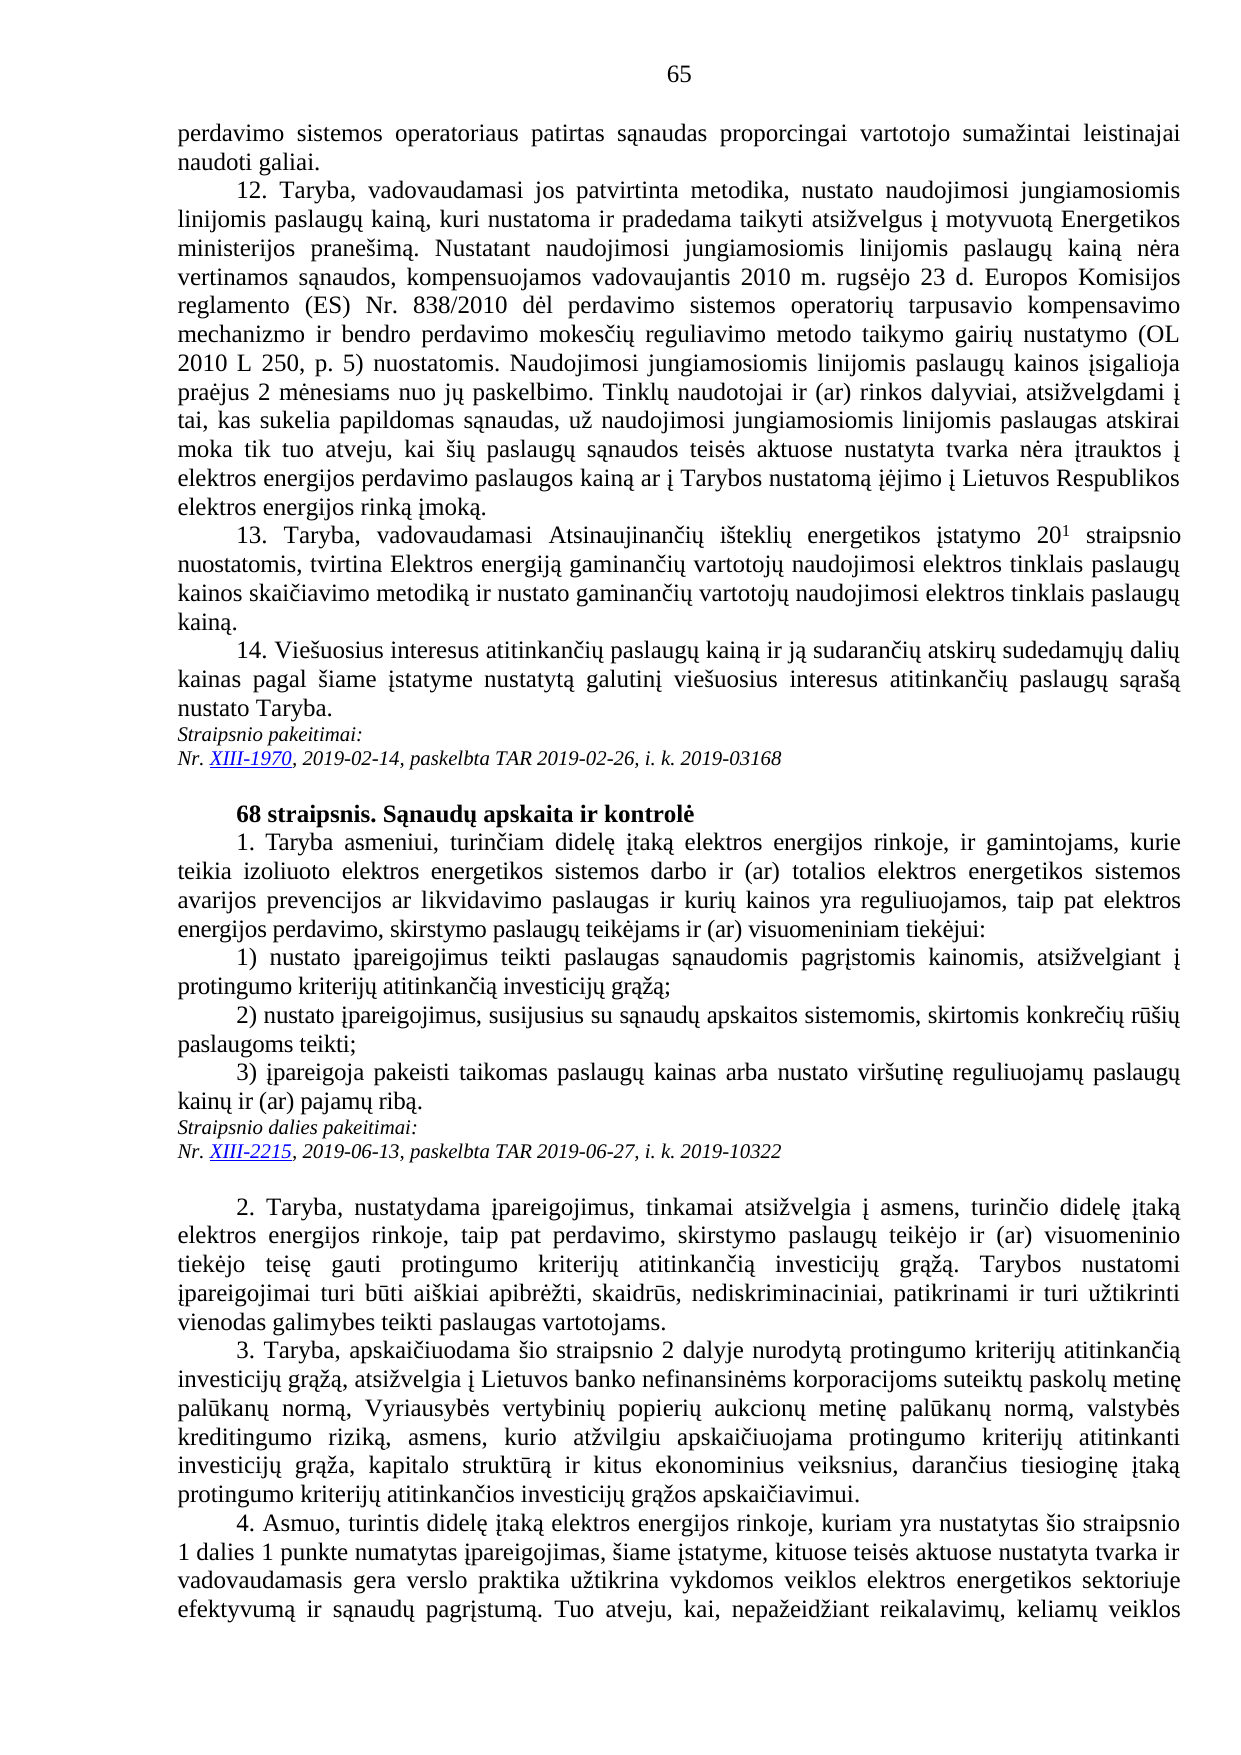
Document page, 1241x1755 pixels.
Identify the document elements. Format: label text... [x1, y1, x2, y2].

text 14. Viešuosius interesus atitinkančių paslaugų kainą ir ją sudarančių atskirų sudedamųjų dalių kainas pagal šiame įstatyme nustatytą galutinį viešuosius interesus atitinkančių paslaugų sąrašą nustato Taryba. [177, 636, 1181, 722]
text Straipsnio dalies pakeitimai: [177, 1115, 1181, 1139]
text 4. Asmuo, turintis didelę įtaką elektros energijos rinkoje, kuriam yra nustatytas šio straipsnio 1 dalies 1 punkte numatytas įpareigojimas, šiame įstatyme, kituose teisės aktuose nustatyta tvarka ir vadovaudamasis gera verslo praktika užtikrina vykdomos veiklos elektros energetikos sektoriuje efektyvumą ir sąnaudų pagrįstumą. Tuo atveju, kai, nepažeidžiant reikalavimų, keliamų veiklos [177, 1508, 1181, 1623]
text Nr. XIII-1970, 2019-02-14, paskelbta TAR 2019-02-26, i. k. 2019-03168 [177, 746, 1181, 770]
text 68 straipsnis. Sąnaudų apskaita ir kontrolė [177, 799, 1181, 827]
text 2. Taryba, nustatydama įpareigojimus, tinkamai atsižvelgia į asmens, turinčio didelę įtaką elektros energijos rinkoje, taip pat perdavimo, skirstymo paslaugų teikėjo ir (ar) visuomeninio tiekėjo teisę gauti protingumo kriterijų atitinkančią investicijų grąžą. Tarybos nustatomi įpareigojimai turi būti aiškiai apibrėžti, skaidrūs, nediskriminaciniai, patikrinami ir turi užtikrinti vienodas galimybes teikti paslaugas vartotojams. [177, 1192, 1181, 1336]
text 13. Taryba, vadovaudamasi Atsinaujinančių išteklių energetikos įstatymo 201 straipsnio nuostatomis, tvirtina Elektros energiją gaminančių vartotojų naudojimosi elektros tinklais paslaugų kainos skaičiavimo metodiką ir nustato gaminančių vartotojų naudojimosi elektros tinklais paslaugų kainą. [177, 521, 1181, 636]
text perdavimo sistemos operatoriaus patirtas sąnaudas proporcingai vartotojo sumažintai leistinajai naudoti galiai. [177, 118, 1181, 176]
text 12. Taryba, vadovaudamasi jos patvirtinta metodika, nustato naudojimosi jungiamosiomis linijomis paslaugų kainą, kuri nustatoma ir pradedama taikyti atsižvelgus į motyvuotą Energetikos ministerijos pranešimą. Nustatant naudojimosi jungiamosiomis linijomis paslaugų kainą nėra vertinamos sąnaudos, kompensuojamos vadovaujantis 2010 m. rugsėjo 23 d. Europos Komisijos reglamento (ES) Nr. 838/2010 dėl perdavimo sistemos operatorių tarpusavio kompensavimo mechanizmo ir bendro perdavimo mokesčių reguliavimo metodo taikymo gairių nustatymo (OL 2010 L 250, p. 5) nuostatomis. Naudojimosi jungiamosiomis linijomis paslaugų kainos įsigalioja praėjus 2 mėnesiams nuo jų paskelbimo. Tinklų naudotojai ir (ar) rinkos dalyviai, atsižvelgdami į tai, kas sukelia papildomas sąnaudas, už naudojimosi jungiamosiomis linijomis paslaugas atskirai moka tik tuo atveju, kai šių paslaugų sąnaudos teisės aktuose nustatyta tvarka nėra įtrauktos į elektros energijos perdavimo paslaugos kainą ar į Tarybos nustatomą įėjimo į Lietuvos Respublikos elektros energijos rinką įmoką. [177, 176, 1181, 521]
text 1. Taryba asmeniui, turinčiam didelę įtaką elektros energijos rinkoje, ir gamintojams, kurie teikia izoliuoto elektros energetikos sistemos darbo ir (ar) totalios elektros energetikos sistemos avarijos prevencijos ar likvidavimo paslaugas ir kurių kainos yra reguliuojamos, taip pat elektros energijos perdavimo, skirstymo paslaugų teikėjams ir (ar) visuomeniniam tiekėjui: [177, 827, 1181, 942]
text 1) nustato įpareigojimus teikti paslaugas sąnaudomis pagrįstomis kainomis, atsižvelgiant į protingumo kriterijų atitinkančią investicijų grąžą; [177, 942, 1181, 1000]
text Nr. XIII-2215, 2019-06-13, paskelbta TAR 2019-06-27, i. k. 2019-10322 [177, 1139, 1181, 1163]
text 3. Taryba, apskaičiuodama šio straipsnio 2 dalyje nurodytą protingumo kriterijų atitinkančią investicijų grąžą, atsižvelgia į Lietuvos banko nefinansinėms korporacijoms suteiktų paskolų metinę palūkanų normą, Vyriausybės vertybinių popierių aukcionų metinę palūkanų normą, valstybės kreditingumo riziką, asmens, kurio atžvilgiu apskaičiuojama protingumo kriterijų atitinkanti investicijų grąža, kapitalo struktūrą ir kitus ekonominius veiksnius, darančius tiesioginę įtaką protingumo kriterijų atitinkančios investicijų grąžos apskaičiavimui. [177, 1336, 1181, 1508]
text 2) nustato įpareigojimus, susijusius su sąnaudų apskaitos sistemomis, skirtomis konkrečių rūšių paslaugoms teikti; [177, 1000, 1181, 1057]
text 3) įpareigoja pakeisti taikomas paslaugų kainas arba nustato viršutinę reguliuojamų paslaugų kainų ir (ar) pajamų ribą. [177, 1057, 1181, 1115]
text Straipsnio pakeitimai: [177, 722, 1181, 746]
